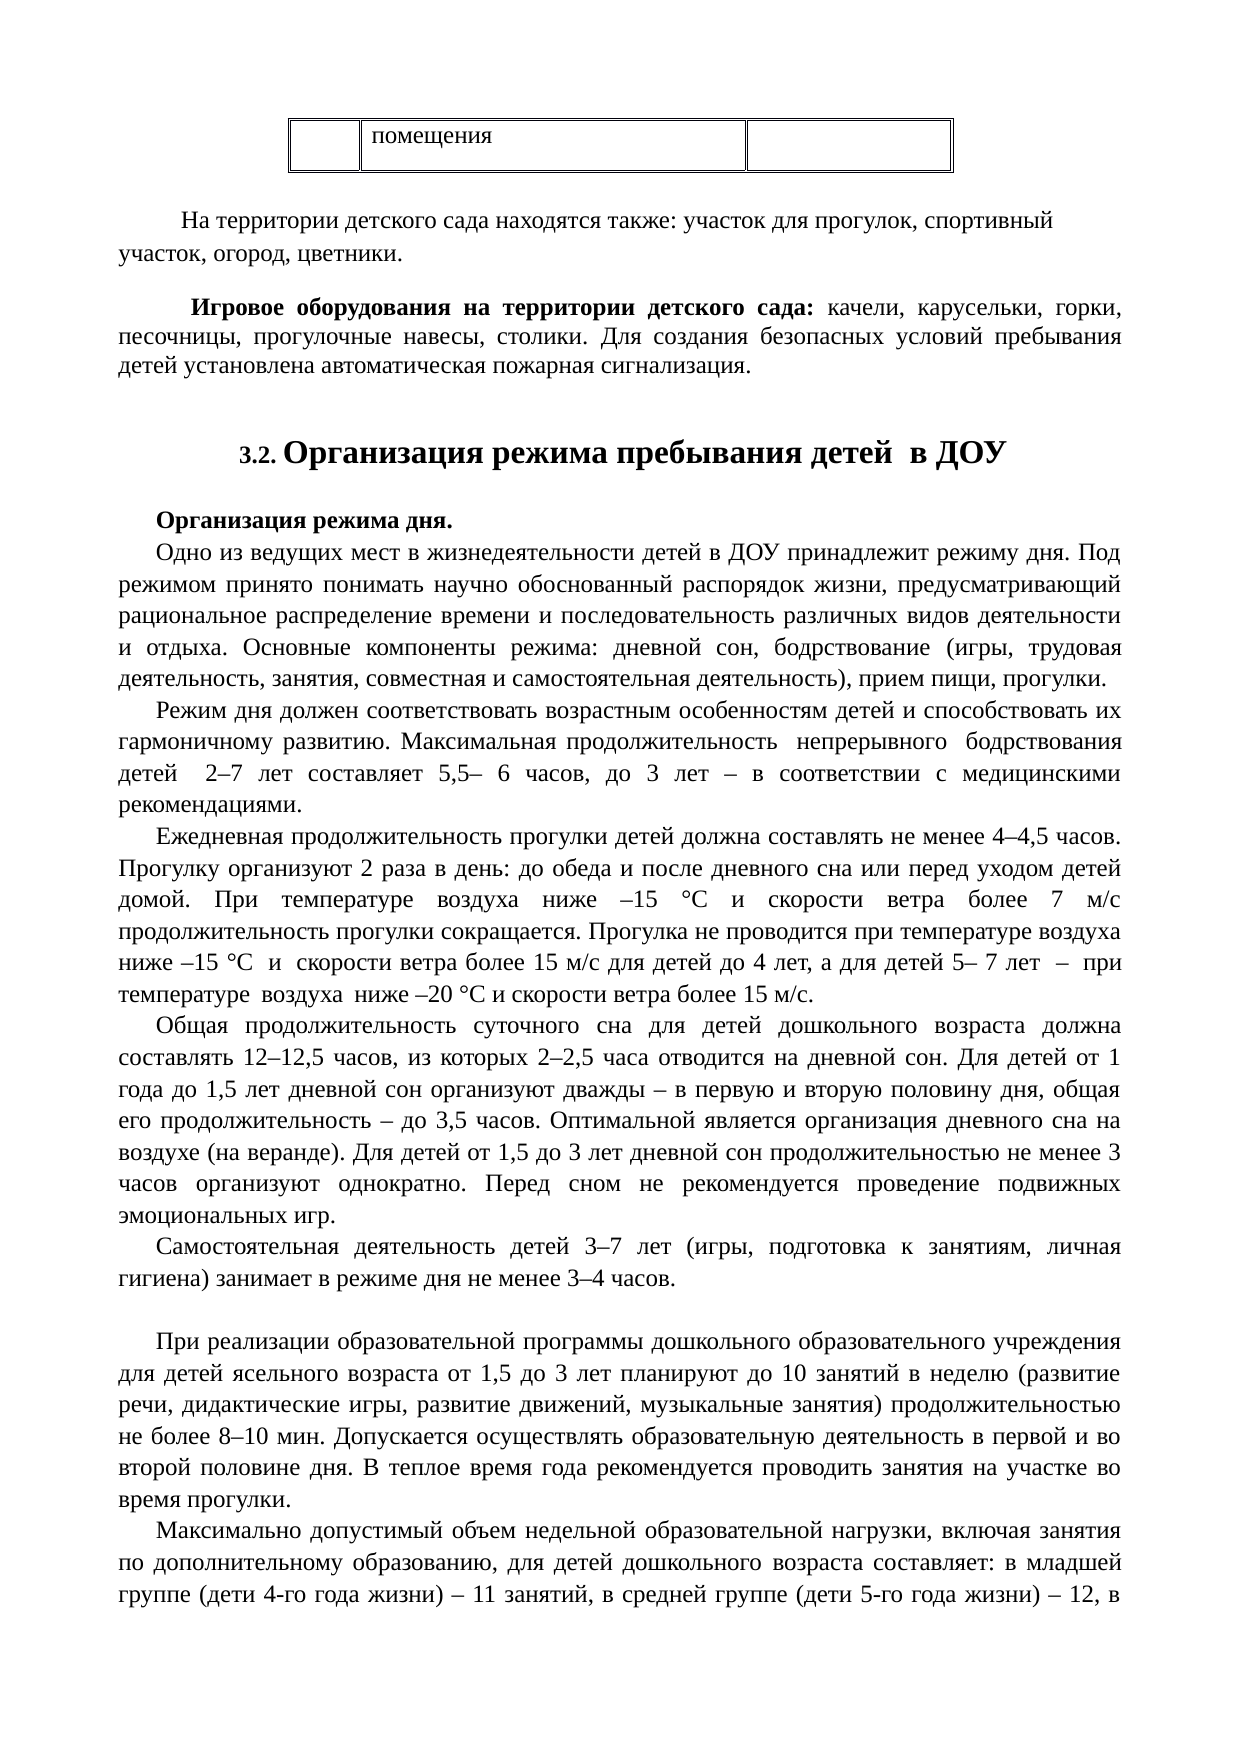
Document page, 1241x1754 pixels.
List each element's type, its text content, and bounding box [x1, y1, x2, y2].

text Максимально допустимый объем недельной образовательной нагрузки, включая занятия по дополнительному образованию, для детей дошкольного возраста составляет: в младшей группе (дети 4-го года жизни) – 11 занятий, в средней группе (дети 5-го года жизни) – 12, в [118, 1516, 1122, 1607]
text Одно из ведущих мест в жизнедеятельности детей в ДОУ принадлежит режиму дня. Под режимом принято понимать научно обоснованный распорядок жизни, предусматривающий рациональное распределение времени и последовательность различных видов деятельности и отдыха. Основные компоненты режима: дневной сон, бодрствование (игры, трудовая деятельность, занятия, совместная и самостоятельная деятельность), прием пищи, прогулки. [118, 537, 1122, 692]
text 3.2. Организация режима пребывания детей в ДОУ [118, 432, 1122, 471]
text Игровое оборудования на территории детского сада: качели, карусельки, горки, песочницы, прогулочные навесы, столики. Для создания безопасных условий пребывания детей установлена автоматическая пожарная сигнализация. [118, 292, 1122, 378]
text Режим дня должен соответствовать возрастным особенностям детей и способствовать их гармоничному развитию. Максимальная продолжительность непрерывного бодрствования детей 2–7 лет составляет 5,5– 6 часов, до 3 лет – в соответствии с медицинскими рекомендациями. [118, 695, 1122, 818]
table_cell [291, 121, 359, 170]
text Самостоятельная деятельность детей 3–7 лет (игры, подготовка к занятиям, личная гигиена) занимает в режиме дня не менее 3–4 часов. [118, 1231, 1122, 1292]
text На территории детского сада находятся также: участок для прогулок, спортивный участок, огород, цветники. [118, 172, 1122, 267]
table_cell [748, 121, 950, 170]
text При реализации образовательной программы дошкольного образовательного учреждения для детей ясельного возраста от 1,5 до 3 лет планируют до 10 занятий в неделю (развитие речи, дидактические игры, развитие движений, музыкальные занятия) продолжительностью не более 8–10 мин. Допускается осуществлять образовательную деятельность в первой и во второй половине дня. В теплое время года рекомендуется проводить занятия на участке во время прогулки. [118, 1326, 1122, 1513]
table_cell помещения [362, 121, 745, 170]
text Общая продолжительность суточного сна для детей дошкольного возраста должна составлять 12–12,5 часов, из которых 2–2,5 часа отводится на дневной сон. Для детей от 1 года до 1,5 лет дневной сон организуют дважды – в первую и вторую половину дня, общая его продолжительность – до 3,5 часов. Оптимальной является организация дневного сна на воздухе (на веранде). Для детей от 1,5 до 3 лет дневной сон продолжительностью не менее 3 часов организуют однократно. Перед сном не рекомендуется проведение подвижных эмоциональных игр. [118, 1011, 1122, 1229]
text Ежедневная продолжительность прогулки детей должна составлять не менее 4–4,5 часов. Прогулку организуют 2 раза в день: до обеда и после дневного сна или перед уходом детей домой. При температуре воздуха ниже –15 °С и скорости ветра более 7 м/с продолжительность прогулки сокращается. Прогулка не проводится при температуре воздуха ниже –15 °С и скорости ветра более 15 м/с для детей до 4 лет, а для детей 5– 7 лет – при температуре воздуха ниже –20 °С и скорости ветра более 15 м/с. [118, 821, 1122, 1008]
text Организация режима дня. [118, 506, 1122, 534]
